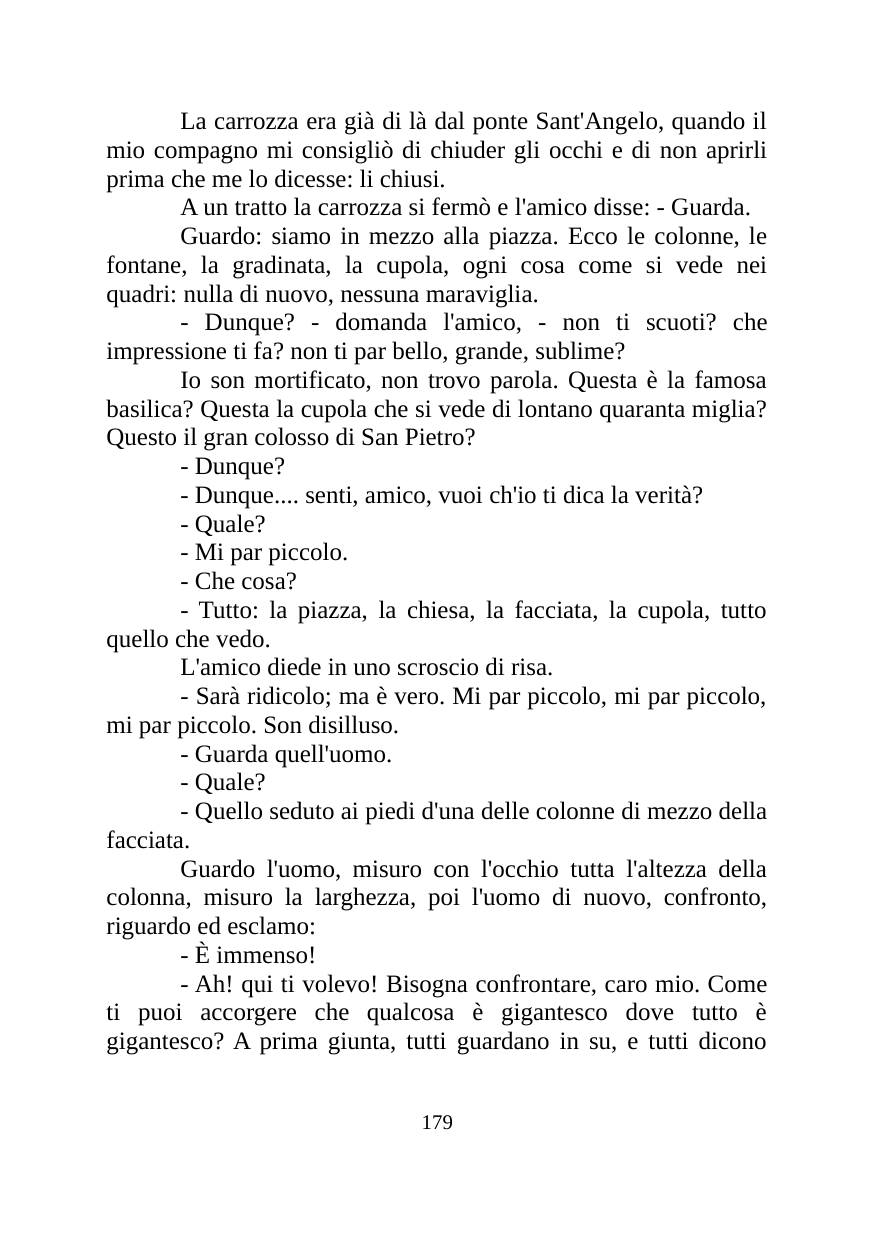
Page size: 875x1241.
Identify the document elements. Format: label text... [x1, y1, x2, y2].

text Guardo l'uomo, misuro con l'occhio tutta l'altezza della colonna, misuro la larghezza, poi l'uomo di nuovo, confronto, riguardo ed esclamo: [106, 854, 768, 940]
text L'amico diede in uno scroscio di risa. [106, 652, 768, 681]
text - Tutto: la piazza, la chiesa, la facciata, la cupola, tutto quello che vedo. [106, 595, 768, 652]
text - Dunque.... senti, amico, vuoi ch'io ti dica la verità? [106, 480, 768, 509]
text - Quale? [106, 509, 768, 537]
text A un tratto la carrozza si fermò e l'amico disse: - Guarda. [106, 192, 768, 221]
text - Ah! qui ti volevo! Bisogna confrontare, caro mio. Come ti puoi accorgere che qualcosa è gigantesco dove tutto è gigantesco? A prima giunta, tutti guardano in su, e tutti dicono [106, 969, 768, 1055]
text - Che cosa? [106, 566, 768, 595]
text - Dunque? [106, 451, 768, 480]
text - Quello seduto ai piedi d'una delle colonne di mezzo della facciata. [106, 796, 768, 854]
text Io son mortificato, non trovo parola. Questa è la famosa basilica? Questa la cupola che si vede di lontano quaranta miglia? Questo il gran colosso di San Pietro? [106, 365, 768, 451]
text - Sarà ridicolo; ma è vero. Mi par piccolo, mi par piccolo, mi par piccolo. Son disilluso. [106, 681, 768, 739]
text Guardo: siamo in mezzo alla piazza. Ecco le colonne, le fontane, la gradinata, la cupola, ogni cosa come si vede nei quadri: nulla di nuovo, nessuna maraviglia. [106, 221, 768, 307]
text - È immenso! [106, 940, 768, 969]
text - Mi par piccolo. [106, 537, 768, 566]
text - Dunque? - domanda l'amico, - non ti scuoti? che impressione ti fa? non ti par bello, grande, sublime? [106, 307, 768, 365]
text - Quale? [106, 767, 768, 796]
text La carrozza era già di là dal ponte Sant'Angelo, quando il mio compagno mi consigliò di chiuder gli occhi e di non aprirli prima che me lo dicesse: li chiusi. [106, 106, 768, 192]
text - Guarda quell'uomo. [106, 739, 768, 767]
